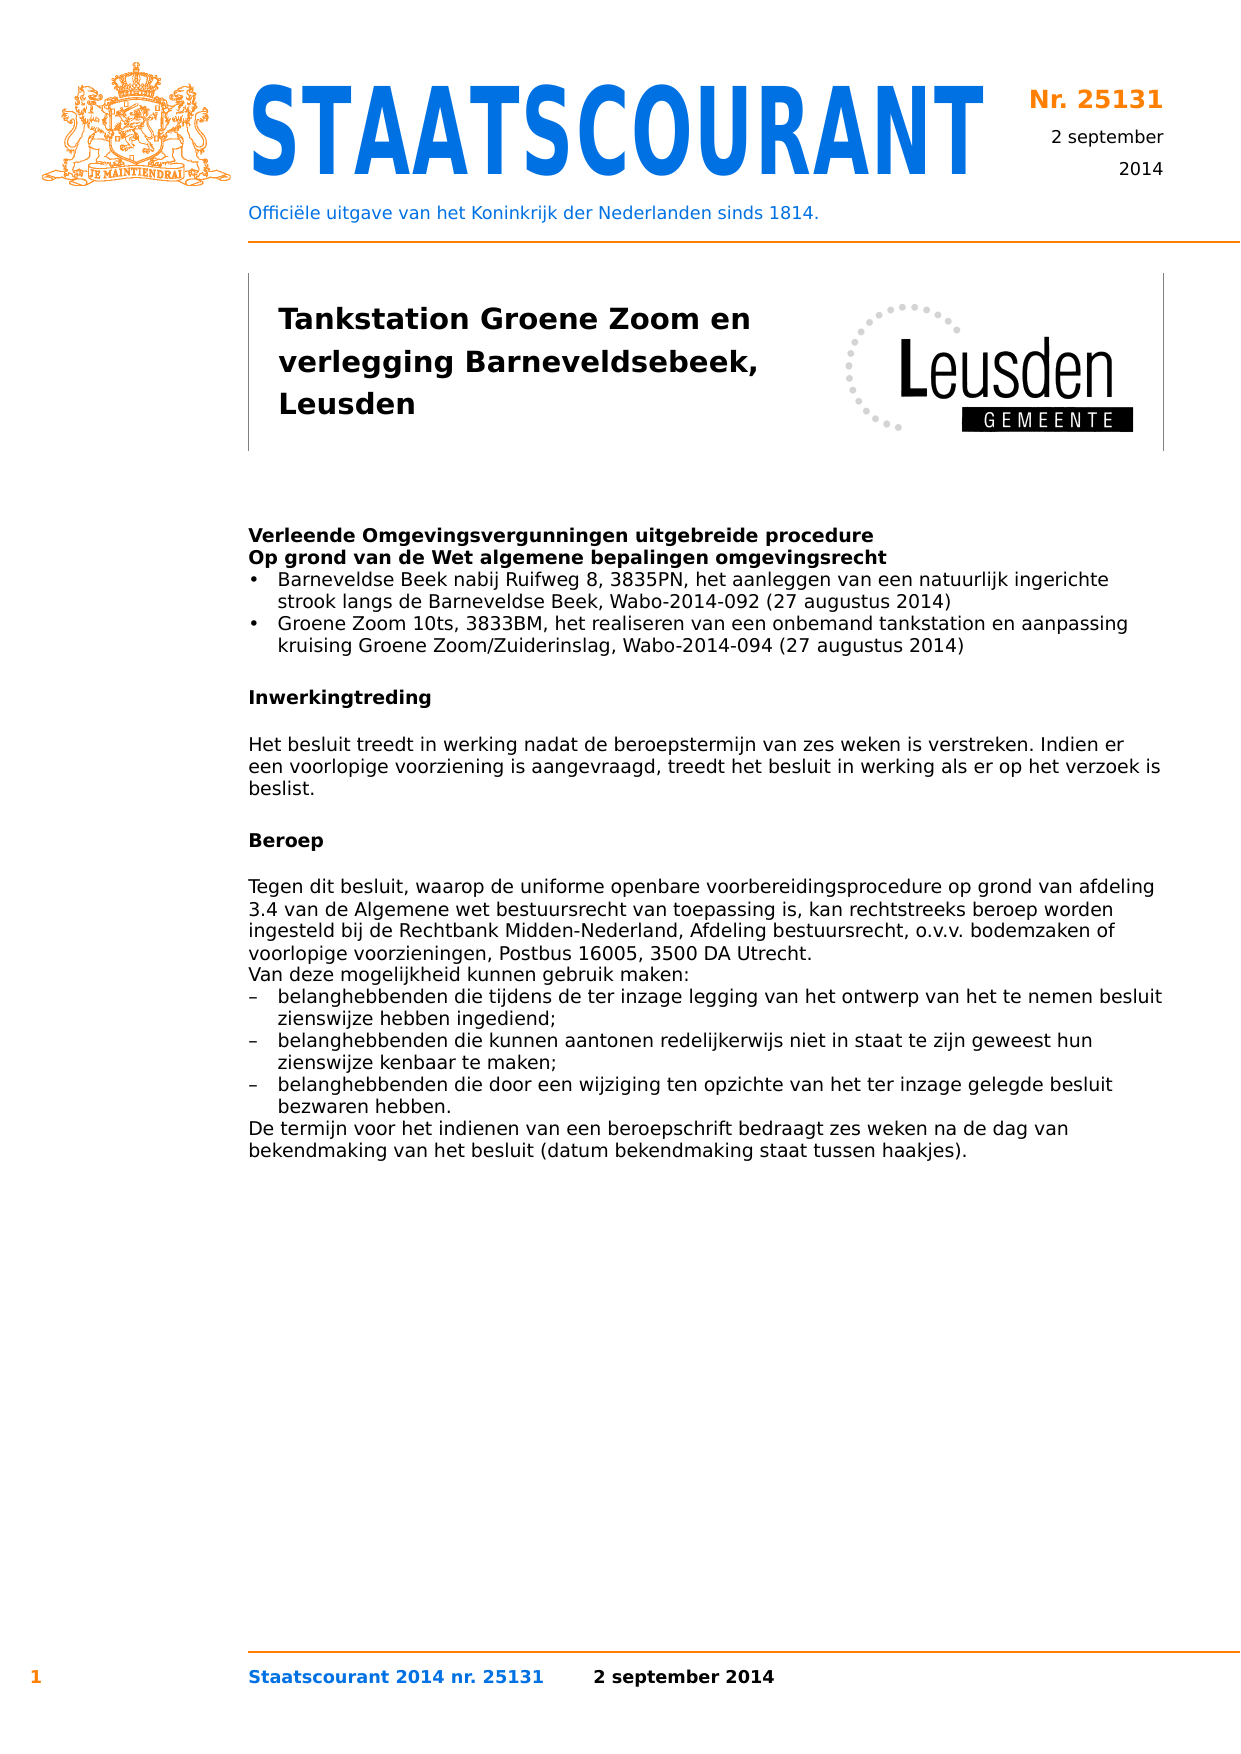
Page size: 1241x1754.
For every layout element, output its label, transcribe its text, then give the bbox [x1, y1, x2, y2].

subtitle Tankstation Groene Zoom en verlegging Barneveldsebeek, Leusden [249, 273, 1163, 451]
picture [844, 302, 1134, 433]
text De termijn voor het indienen van een beroepschrift bedraagt zes weken na de dag van bekendmaking van het besluit (datum bekendmaking staat tussen haakjes). [248, 1118, 1163, 1162]
subtitle Beroep [248, 829, 1163, 851]
picture [41, 62, 231, 186]
subtitle Inwerkingtreding [248, 687, 1163, 708]
table_header STAATSCOURANT [248, 62, 998, 203]
table_cell 2014 [998, 153, 1240, 203]
text • Barneveldse Beek nabij Ruifweg 8, 3835PN, het aanleggen van een natuurlijk ingerichte strook langs de Barneveldse Beek, Wabo-2014-092 (27 augustus 2014) [248, 569, 1163, 613]
table_header [25, 62, 248, 241]
text Het besluit treedt in werking nadat de beroepstermijn van zes weken is verstreken. Indien er een voorlopige voorziening is aangevraagd, treedt het besluit in werking als er op het verzoek is beslist. [248, 733, 1163, 799]
table_cell 2 september [998, 121, 1240, 153]
table_cell Officiële uitgave van het Koninkrijk der Nederlanden sinds 1814. [248, 203, 1240, 241]
table_header Nr. 25131 [998, 62, 1240, 121]
text • Groene Zoom 10ts, 3833BM, het realiseren van een onbemand tankstation en aanpassing kruising Groene Zoom/Zuiderinslag, Wabo-2014-094 (27 augustus 2014) [248, 613, 1163, 657]
text Verleende Omgevingsvergunningen uitgebreide procedure [248, 525, 1163, 547]
text Op grond van de Wet algemene bepalingen omgevingsrecht [248, 547, 1163, 569]
text – belanghebbenden die kunnen aantonen redelijkerwijs niet in staat te zijn geweest hun zienswijze kenbaar te maken; [248, 1030, 1163, 1074]
text Van deze mogelijkheid kunnen gebruik maken: [248, 964, 1163, 986]
text – belanghebbenden die door een wijziging ten opzichte van het ter inzage gelegde besluit bezwaren hebben. [248, 1074, 1163, 1118]
text Tegen dit besluit, waarop de uniforme openbare voorbereidingsprocedure op grond van afdeling 3.4 van de Algemene wet bestuursrecht van toepassing is, kan rechtstreeks beroep worden ingesteld bij de Rechtbank Midden-Nederland, Afdeling bestuursrecht, o.v.v. bodemzaken of voorlopige voorzieningen, Postbus 16005, 3500 DA Utrecht. [248, 876, 1163, 964]
text – belanghebbenden die tijdens de ter inzage legging van het ontwerp van het te nemen besluit zienswijze hebben ingediend; [248, 986, 1163, 1030]
